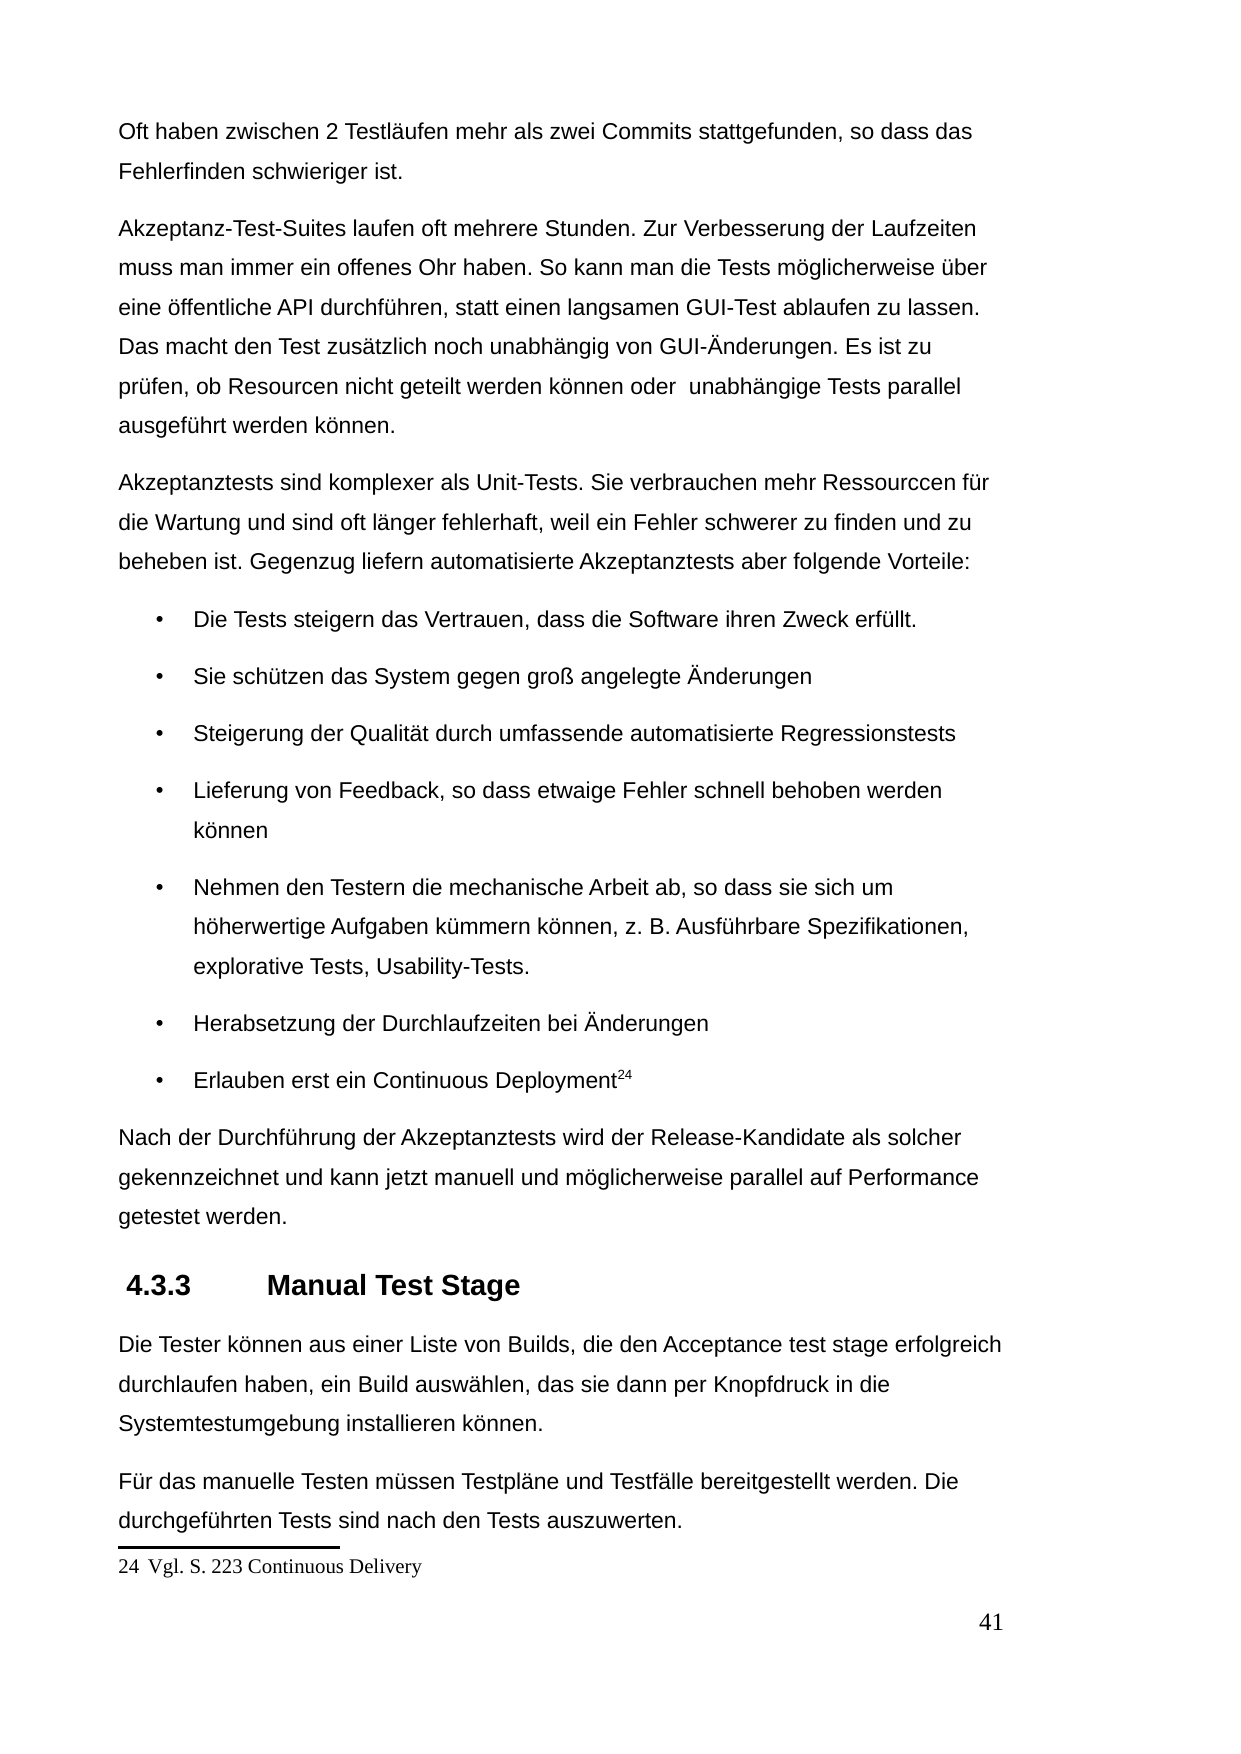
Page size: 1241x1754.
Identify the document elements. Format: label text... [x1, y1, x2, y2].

list Steigerung der Qualität durch umfassende automatisierte Regressionstests [156, 720, 1004, 746]
text Die Tester können aus einer Liste von Builds, die den Acceptance test stage erfolgreich durchlaufen haben, ein Build auswählen, das sie dann per Knopfdruck in die Systemtestumgebung installieren können. [118, 1331, 1004, 1437]
text Oft haben zwischen 2 Testläufen mehr als zwei Commits stattgefunden, so dass das Fehlerfinden schwieriger ist. [118, 118, 1004, 184]
list Nehmen den Testern die mechanische Arbeit ab, so dass sie sich um höherwertige Aufgaben kümmern können, z. B. Ausführbare Spezifikationen, explorative Tests, Usability-Tests. [156, 874, 1004, 979]
text Nach der Durchführung der Akzeptanztests wird der Release-Kandidate als solcher gekennzeichnet und kann jetzt manuell und möglicherweise parallel auf Performance getestet werden. [118, 1124, 1004, 1229]
subtitle Manual Test Stage [118, 1268, 1004, 1301]
text Akzeptanztests sind komplexer als Unit-Tests. Sie verbrauchen mehr Ressourccen für die Wartung und sind oft länger fehlerhaft, weil ein Fehler schwerer zu finden und zu beheben ist. Gegenzug liefern automatisierte Akzeptanztests aber folgende Vorteile: [118, 469, 1004, 575]
list Erlauben erst ein Continuous Deployment [156, 1067, 1004, 1093]
text Für das manuelle Testen müssen Testpläne und Testfälle bereitgestellt werden. Die durchgeführten Tests sind nach den Tests auszuwerten. [118, 1468, 1004, 1533]
list Die Tests steigern das Vertrauen, dass die Software ihren Zweck erfüllt. [156, 606, 1004, 632]
list Vgl. S. 223 Continuous Delivery [118, 1553, 1004, 1578]
text Akzeptanz-Test-Suites laufen oft mehrere Stunden. Zur Verbesserung der Laufzeiten muss man immer ein offenes Ohr haben. So kann man die Tests möglicherweise über eine öffentliche API durchführen, statt einen langsamen GUI-Test ablaufen zu lassen. Das macht den Test zusätzlich noch unabhängig von GUI-Änderungen. Es ist zu prüfen, ob Resourcen nicht geteilt werden können oder unabhängige Tests parallel ausgeführt werden können. [118, 215, 1004, 438]
list Sie schützen das System gegen groß angelegte Änderungen [156, 663, 1004, 689]
list Herabsetzung der Durchlaufzeiten bei Änderungen [156, 1010, 1004, 1036]
list Lieferung von Feedback, so dass etwaige Fehler schnell behoben werden können [156, 777, 1004, 843]
